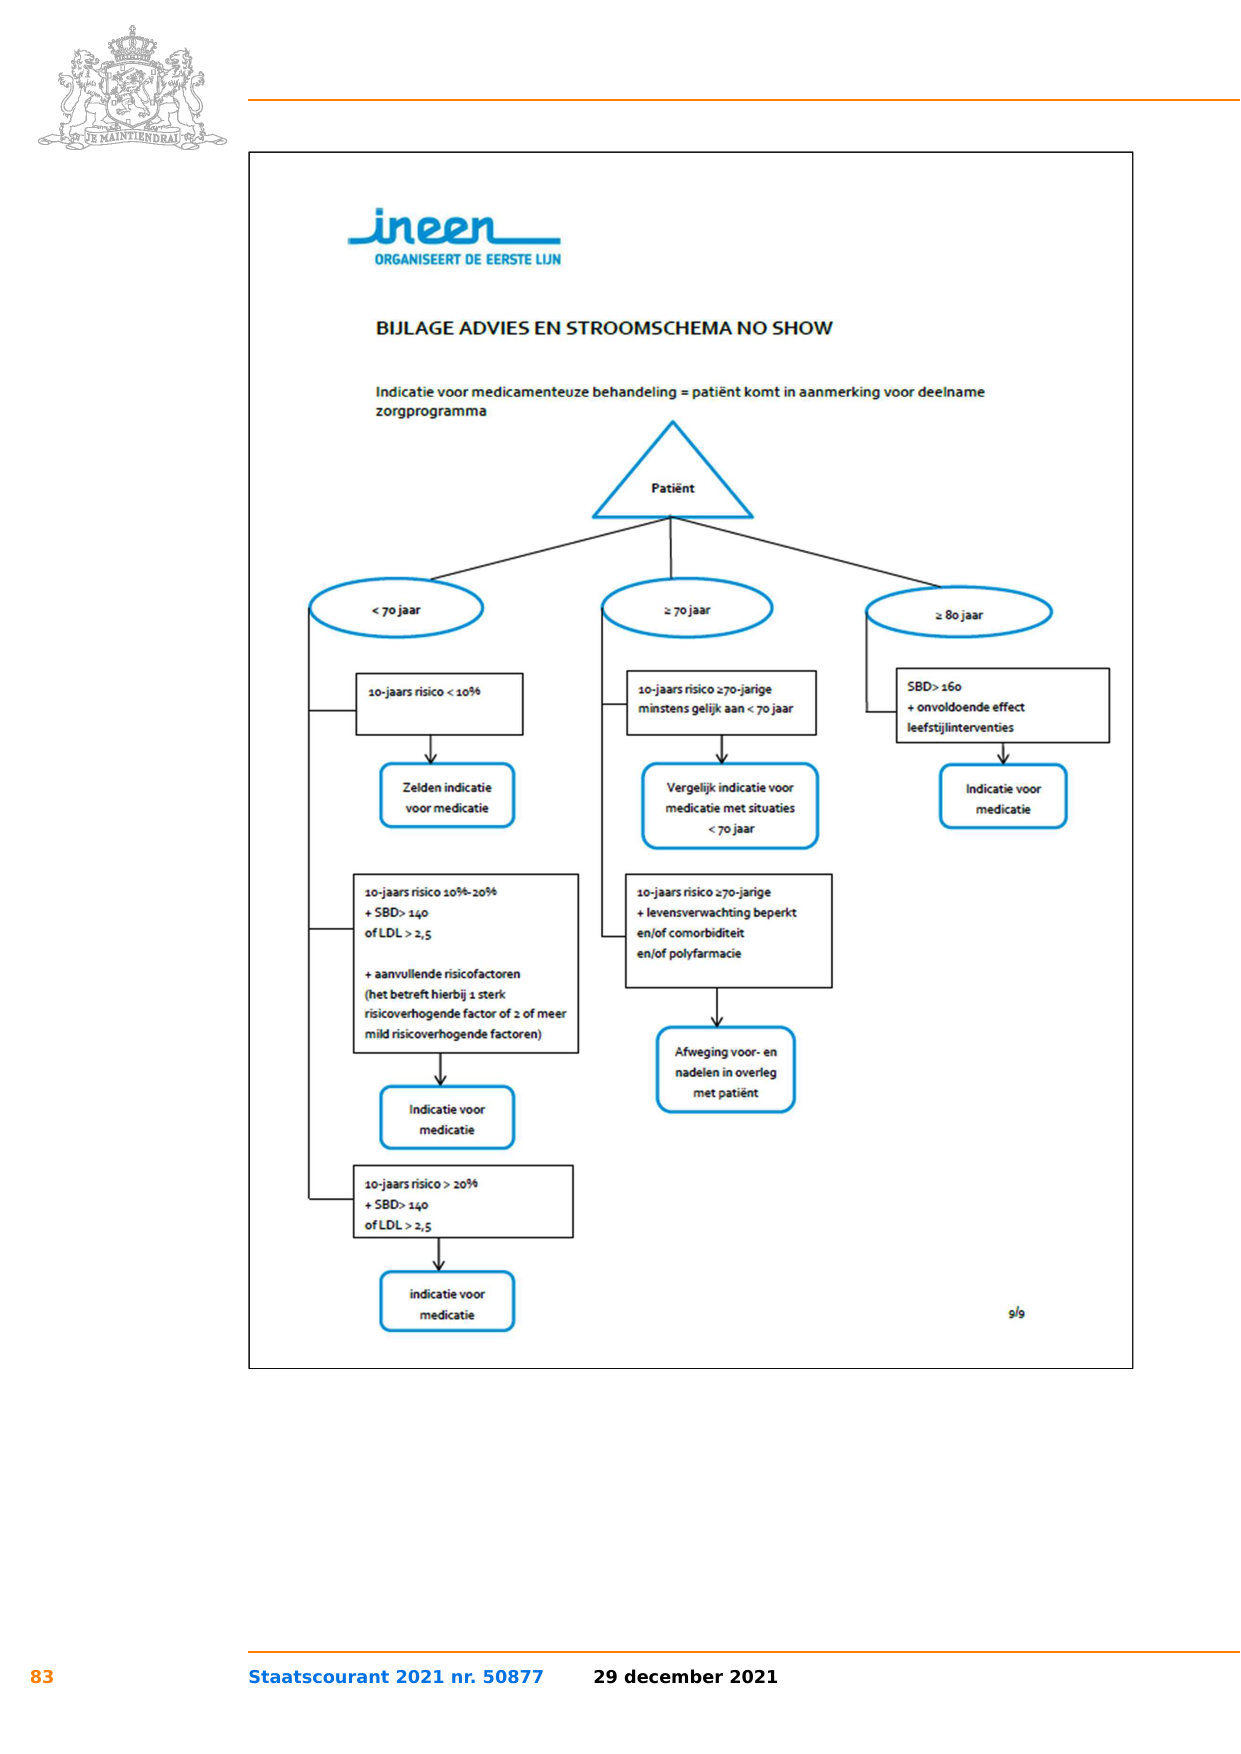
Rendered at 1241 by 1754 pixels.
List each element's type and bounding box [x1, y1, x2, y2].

picture [38, 25, 227, 150]
picture [248, 151, 1134, 1369]
